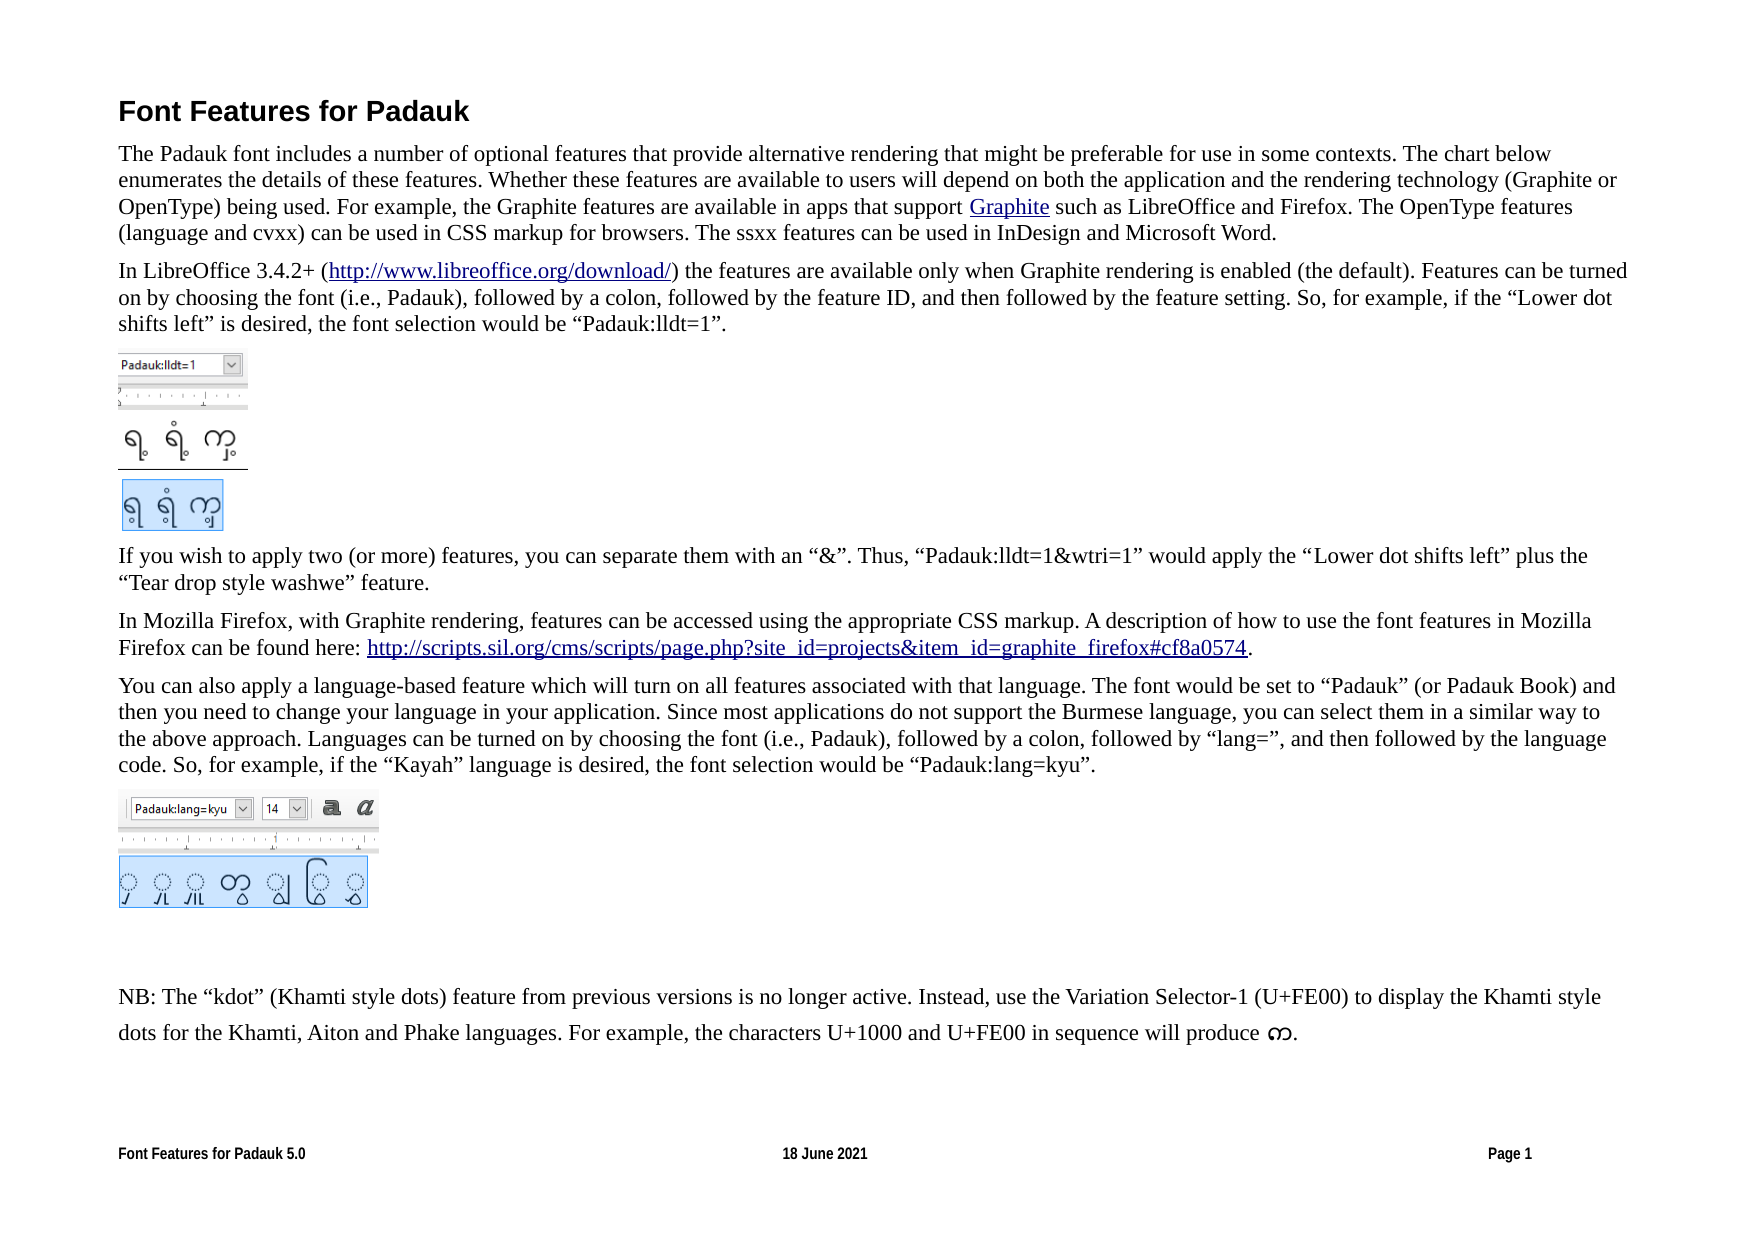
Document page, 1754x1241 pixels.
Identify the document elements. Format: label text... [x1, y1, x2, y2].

text If you wish to apply two (or more) features, you can separate them with an “&”. Thus, “Padauk:lldt=1&wtri=1” would apply the “Lower dot shifts left” plus the “Tear drop style washwe” feature. [118, 542, 1635, 595]
picture [118, 348, 248, 534]
text The Padauk font includes a number of optional features that provide alternative rendering that might be preferable for use in some contexts. The chart below enumerates the details of these features. Whether these features are available to users will depend on both the application and the rendering technology (Graphite or OpenType) being used. For example, the Graphite features are available in apps that support Graphite such as LibreOffice and Firefox. The OpenType features (language and cvxx) can be used in CSS markup for browsers. The ssxx features can be used in InDesign and Microsoft Word. [118, 140, 1635, 245]
text You can also apply a language-based feature which will turn on all features associated with that language. The font would be set to “Padauk” (or Padauk Book) and then you need to change your language in your application. Since most applications do not support the Burmese language, you can select them in a similar way to the above approach. Languages can be turned on by choosing the font (i.e., Padauk), followed by a colon, followed by “lang=”, and then followed by the language code. So, for example, if the “Kayah” language is desired, the font selection would be “Padauk:lang=kyu”. [118, 672, 1635, 777]
subtitle Font Features for Padauk [118, 94, 1635, 127]
text NB: The “kdot” (Khamti style dots) feature from previous versions is no longer active. Instead, use the Variation Selector-1 (U+FE00) to display the Khamti style dots for the Khamti, Aiton and Phake languages. For example, the characters U+1000 and U+FE00 in sequence will produce က︀. [118, 983, 1635, 1060]
picture [118, 789, 379, 910]
text In LibreOffice 3.4.2+ (http://www.libreoffice.org/download/) the features are available only when Graphite rendering is enabled (the default). Features can be turned on by choosing the font (i.e., Padauk), followed by a colon, followed by the feature ID, and then followed by the feature setting. So, for example, if the “Lower dot shifts left” is desired, the font selection would be “Padauk:lldt=1”. [118, 257, 1635, 336]
text In Mozilla Firefox, with Graphite rendering, features can be accessed using the appropriate CSS markup. A description of how to use the font features in Mozilla Firefox can be found here: http://scripts.sil.org/cms/scripts/page.php?site_id=projects&item_id=graphite_firefox#cf8a0574. [118, 607, 1635, 660]
